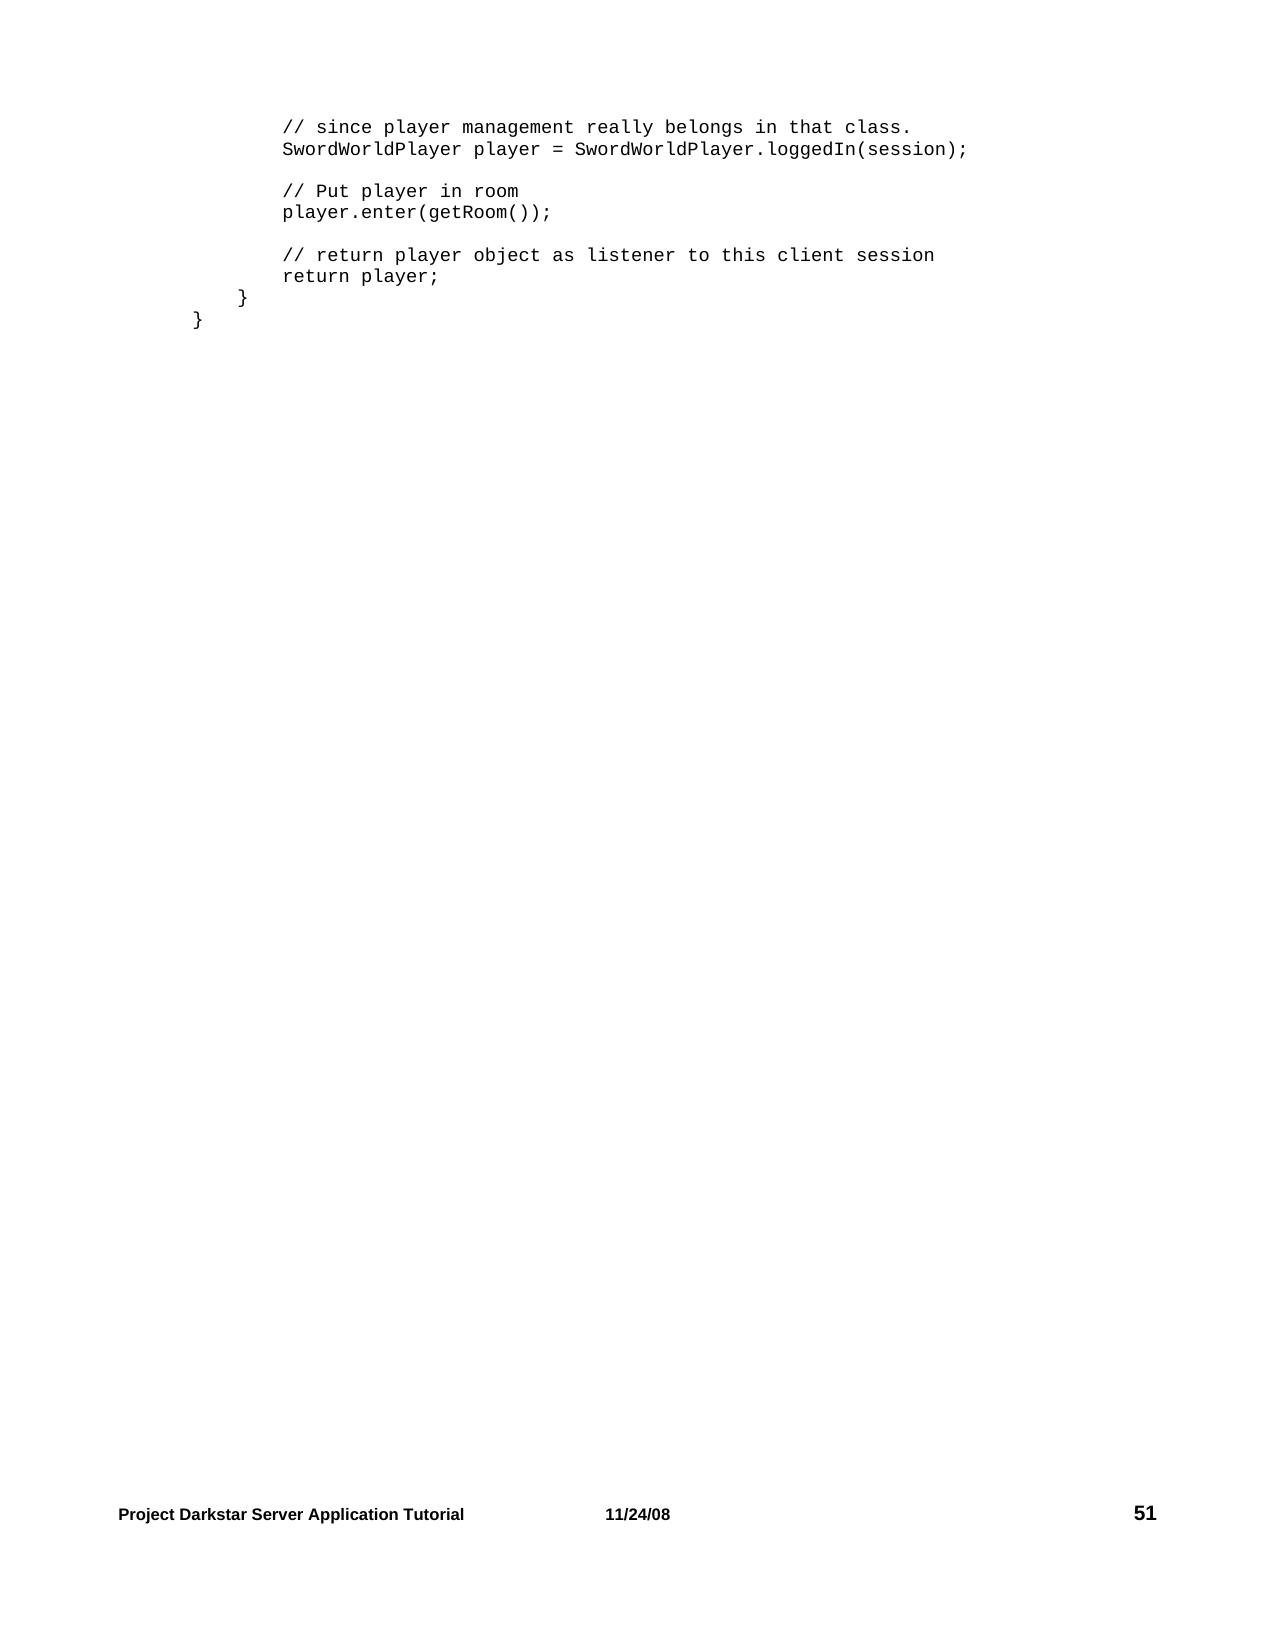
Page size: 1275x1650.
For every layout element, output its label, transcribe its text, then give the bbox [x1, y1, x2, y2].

text } [192, 309, 1098, 352]
text // since player management really belongs in that class. [192, 118, 1098, 139]
text } [192, 288, 1098, 309]
text // return player object as listener to this client session [192, 246, 1098, 267]
text SwordWorldPlayer player = SwordWorldPlayer.loggedIn(session); [192, 139, 1098, 161]
text // Put player in room [192, 182, 1098, 203]
text player.enter(getRoom()); [192, 203, 1098, 224]
text return player; [192, 267, 1098, 288]
